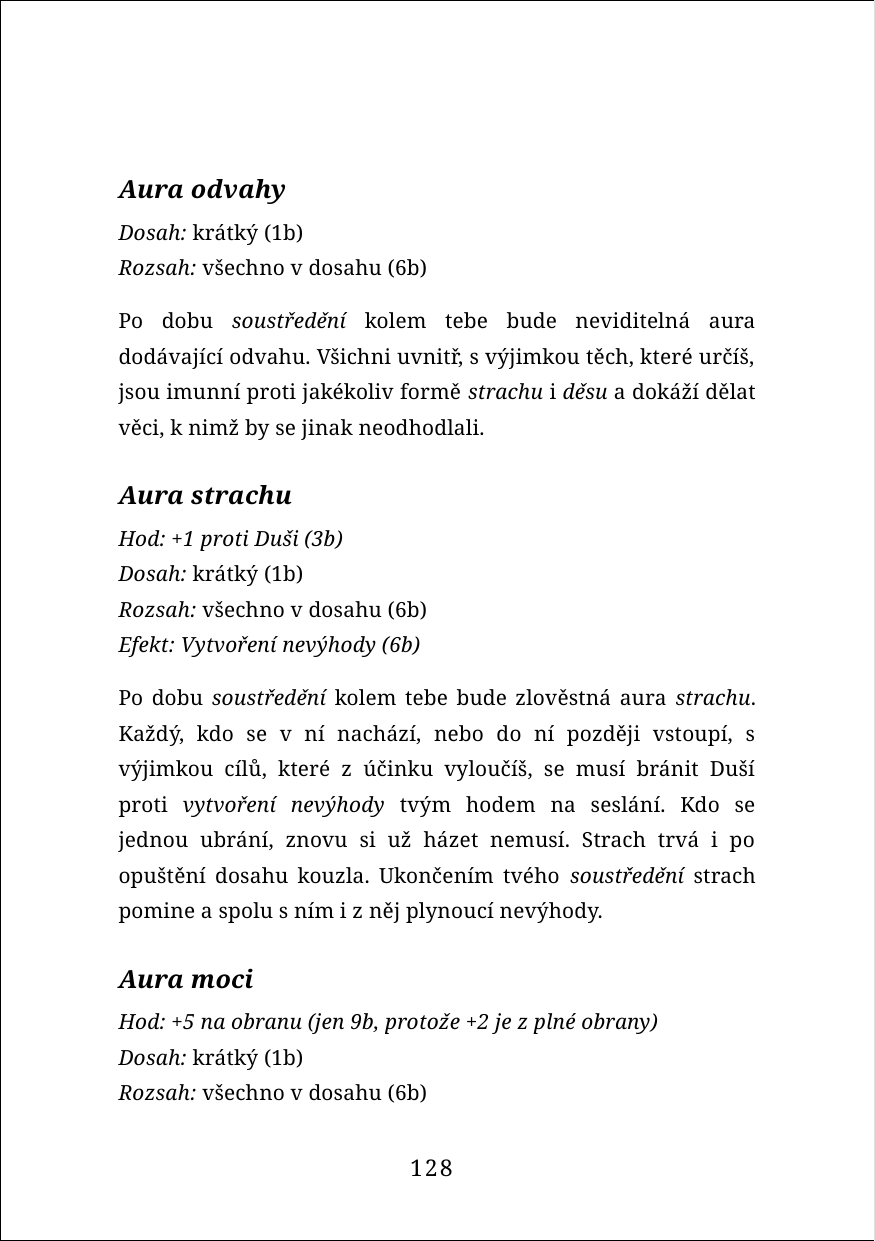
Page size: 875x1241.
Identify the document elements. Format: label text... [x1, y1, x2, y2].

text Po dobu soustředění kolem tebe bude neviditelná aura dodávající odvahu. Všichni uvnitř, s výjimkou těch, které určíš, jsou imunní proti jakékoliv formě strachu i děsu a dokáží dělat věci, k nimž by se jinak neodhodlali. [118, 306, 756, 441]
text Hod: +1 proti Duši (3b) Dosah: krátký (1b) Rozsah: všechno v dosahu (6b) Efekt: Vytvoření nevýhody (6b) [118, 524, 756, 659]
text Po dobu soustředění kolem tebe bude zlověstná aura strachu. Každý, kdo se v ní nachází, nebo do ní později vstoupí, s výjimkou cílů, které z účinku vyloučíš, se musí bránit Duší proti vytvoření nevýhody tvým hodem na seslání. Kdo se jednou ubrání, znovu si už házet nemusí. Strach trvá i po opuštění dosahu kouzla. Ukončením tvého soustředění strach pomine a spolu s ním i z něj plynoucí nevýhody. [118, 683, 756, 925]
subtitle Aura moci [118, 962, 756, 996]
subtitle Aura odvahy [118, 172, 756, 206]
text Hod: +5 na obranu (jen 9b, protože +2 je z plné obrany) Dosah: krátký (1b) Rozsah: všechno v dosahu (6b) [118, 1007, 756, 1107]
subtitle Aura strachu [118, 478, 756, 512]
text Dosah: krátký (1b) Rozsah: všechno v dosahu (6b) [118, 218, 756, 282]
